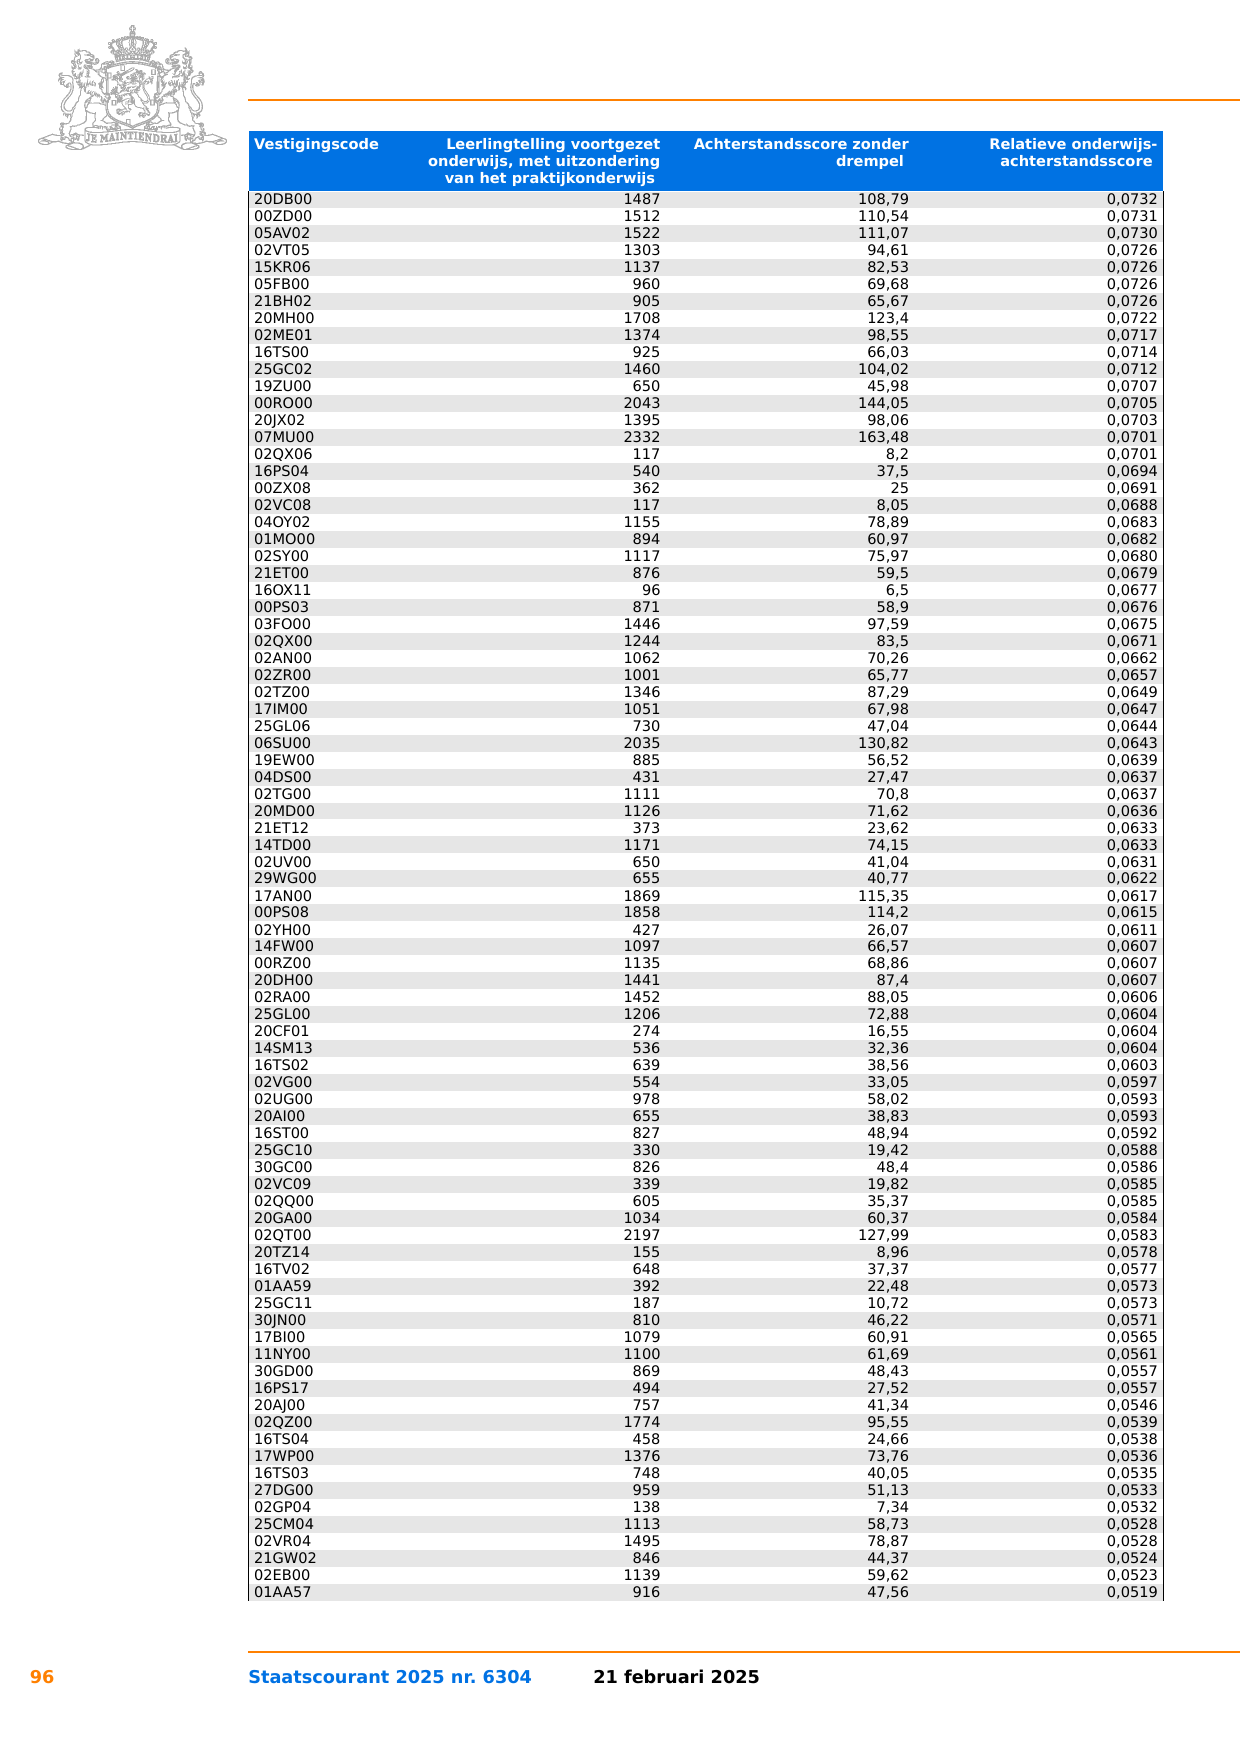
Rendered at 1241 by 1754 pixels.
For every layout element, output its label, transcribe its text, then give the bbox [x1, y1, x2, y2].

table_header Achterstandsscore zonder drempel [666, 131, 915, 191]
table_header Leerlingtelling voortgezet onderwijs, met uitzondering van het praktijkonderwijs [418, 131, 666, 191]
picture [38, 25, 227, 150]
table_header Vestigingscode [249, 131, 417, 191]
table_header Relatieve onderwijs-achterstandsscore [915, 131, 1163, 191]
